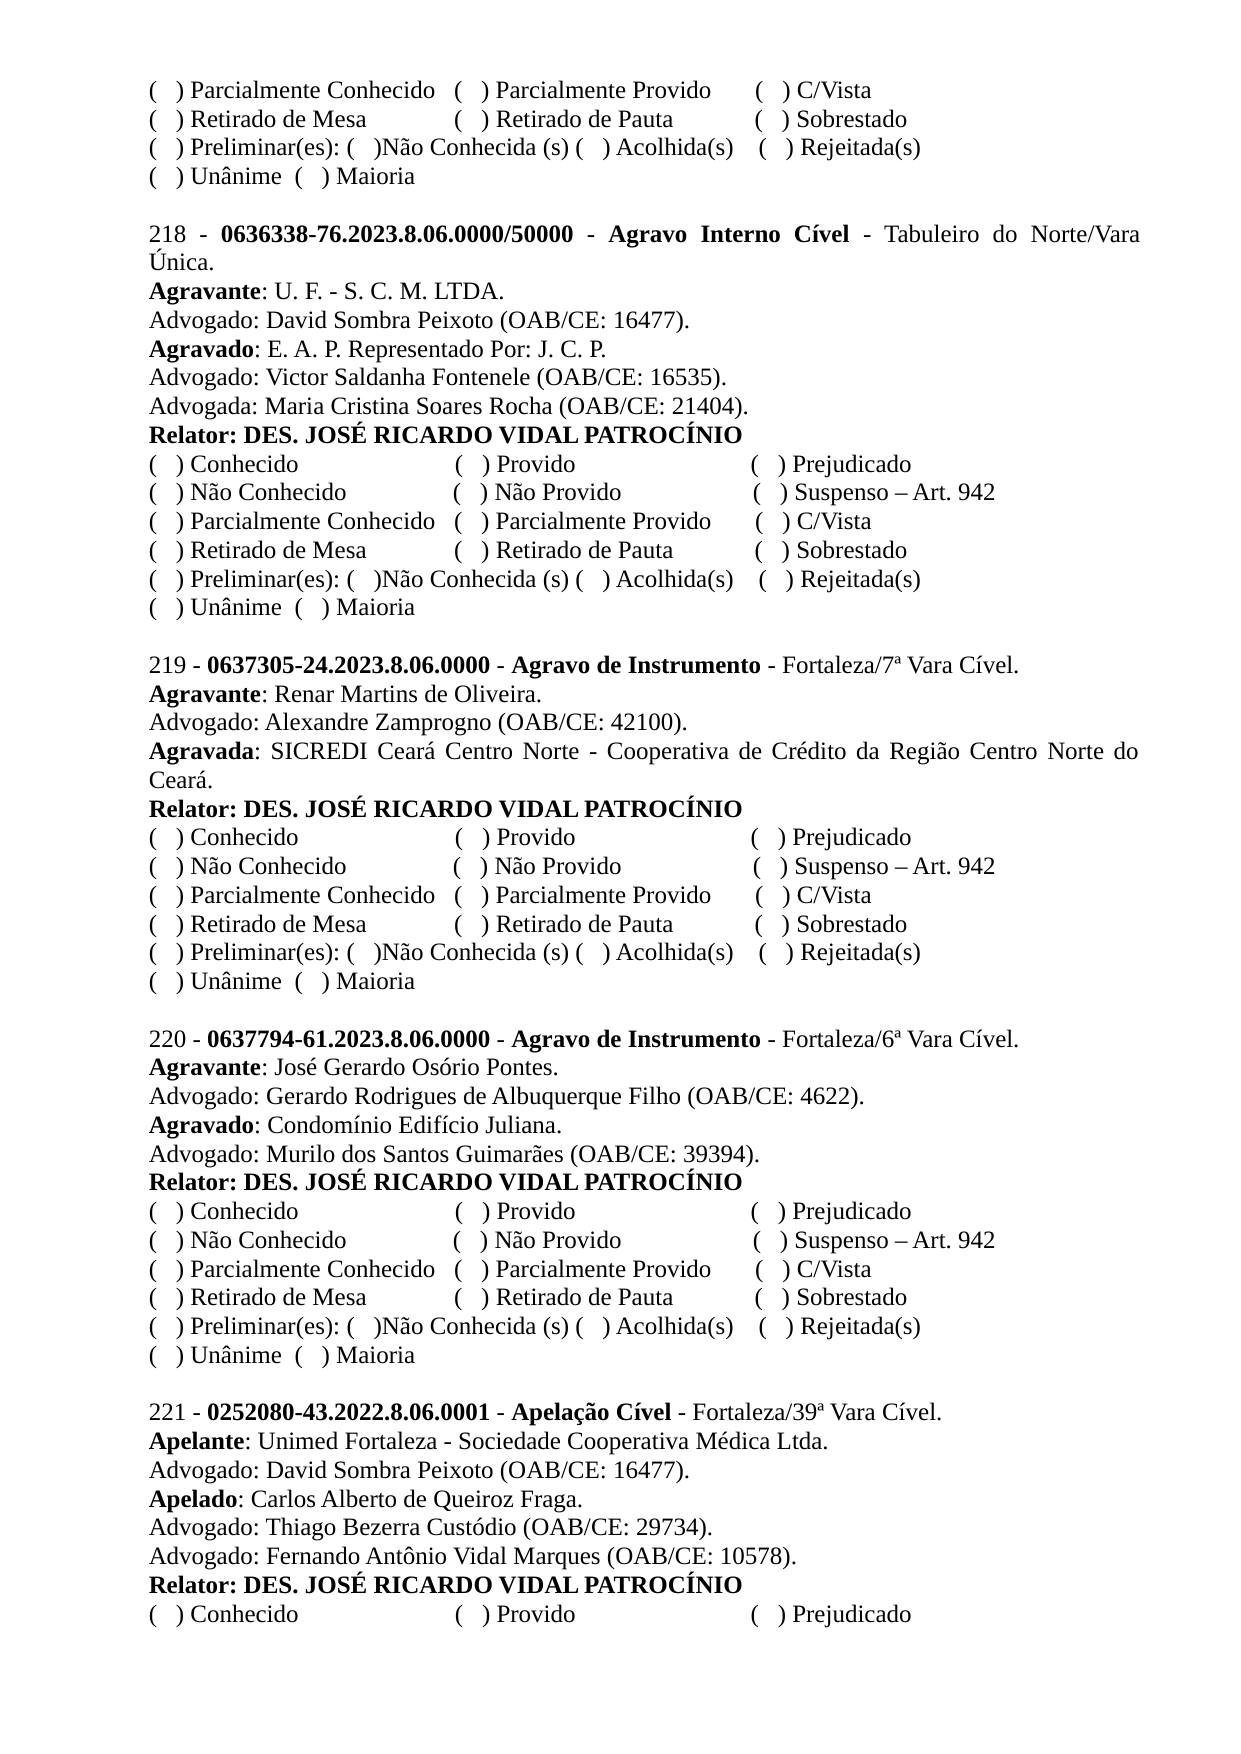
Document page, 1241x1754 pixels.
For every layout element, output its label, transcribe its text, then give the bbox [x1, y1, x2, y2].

text Relator: DES. JOSÉ RICARDO VIDAL PATROCÍNIO [148, 420, 1141, 449]
text Advogado: David Sombra Peixoto (OAB/CE: 16477). [148, 305, 1141, 334]
text Relator: DES. JOSÉ RICARDO VIDAL PATROCÍNIO [148, 1570, 1141, 1599]
text ( ) Não Conhecido ( ) Não Provido ( ) Suspenso – Art. 942 [148, 1225, 1158, 1254]
text Agravante: Renar Martins de Oliveira. [148, 679, 1141, 707]
text Agravado: Condomínio Edifício Juliana. [148, 1110, 1141, 1139]
text ( ) Preliminar(es): ( )Não Conhecida (s) ( ) Acolhida(s) ( ) Rejeitada(s) [148, 564, 1158, 592]
text ( ) Parcialmente Conhecido ( ) Parcialmente Provido ( ) C/Vista [148, 880, 1158, 909]
text ( ) Retirado de Mesa ( ) Retirado de Pauta ( ) Sobrestado [148, 909, 1158, 937]
text 218 - 0636338-76.2023.8.06.0000/50000 - Agravo Interno Cível - Tabuleiro do Norte/Vara Única. [148, 219, 1141, 276]
text ( ) Não Conhecido ( ) Não Provido ( ) Suspenso – Art. 942 [148, 477, 1158, 506]
text ( ) Parcialmente Conhecido ( ) Parcialmente Provido ( ) C/Vista [148, 75, 1158, 104]
text Apelado: Carlos Alberto de Queiroz Fraga. [148, 1484, 1141, 1512]
text Agravada: SICREDI Ceará Centro Norte - Cooperativa de Crédito da Região Centro Norte do Ceará. [148, 736, 1141, 794]
text ( ) Retirado de Mesa ( ) Retirado de Pauta ( ) Sobrestado [148, 104, 1158, 132]
text Advogado: Victor Saldanha Fontenele (OAB/CE: 16535). [148, 362, 1141, 391]
text Relator: DES. JOSÉ RICARDO VIDAL PATROCÍNIO [148, 794, 1141, 822]
text 220 - 0637794-61.2023.8.06.0000 - Agravo de Instrumento - Fortaleza/6ª Vara Cível. [148, 1024, 1141, 1052]
text ( ) Conhecido ( ) Provido ( ) Prejudicado [148, 1599, 1141, 1627]
text ( ) Retirado de Mesa ( ) Retirado de Pauta ( ) Sobrestado [148, 535, 1158, 564]
text Advogado: Fernando Antônio Vidal Marques (OAB/CE: 10578). [148, 1541, 1141, 1570]
text ( ) Unânime ( ) Maioria [148, 1340, 1158, 1369]
text ( ) Preliminar(es): ( )Não Conhecida (s) ( ) Acolhida(s) ( ) Rejeitada(s) [148, 1311, 1158, 1340]
text ( ) Preliminar(es): ( )Não Conhecida (s) ( ) Acolhida(s) ( ) Rejeitada(s) [148, 937, 1158, 966]
text ( ) Unânime ( ) Maioria [148, 966, 1158, 995]
text ( ) Unânime ( ) Maioria [148, 161, 1158, 190]
text Relator: DES. JOSÉ RICARDO VIDAL PATROCÍNIO [148, 1167, 1141, 1196]
text ( ) Preliminar(es): ( )Não Conhecida (s) ( ) Acolhida(s) ( ) Rejeitada(s) [148, 132, 1158, 161]
text Agravante: U. F. - S. C. M. LTDA. [148, 276, 1141, 305]
text 219 - 0637305-24.2023.8.06.0000 - Agravo de Instrumento - Fortaleza/7ª Vara Cível. [148, 650, 1141, 679]
text ( ) Conhecido ( ) Provido ( ) Prejudicado [148, 449, 1141, 477]
text Apelante: Unimed Fortaleza - Sociedade Cooperativa Médica Ltda. [148, 1426, 1141, 1455]
text ( ) Conhecido ( ) Provido ( ) Prejudicado [148, 1196, 1141, 1225]
text ( ) Retirado de Mesa ( ) Retirado de Pauta ( ) Sobrestado [148, 1282, 1158, 1311]
text ( ) Não Conhecido ( ) Não Provido ( ) Suspenso – Art. 942 [148, 851, 1158, 880]
text Advogada: Maria Cristina Soares Rocha (OAB/CE: 21404). [148, 391, 1141, 420]
text Agravado: E. A. P. Representado Por: J. C. P. [148, 334, 1141, 362]
text ( ) Conhecido ( ) Provido ( ) Prejudicado [148, 822, 1141, 851]
text Advogado: Alexandre Zamprogno (OAB/CE: 42100). [148, 707, 1141, 736]
text Agravante: José Gerardo Osório Pontes. [148, 1052, 1141, 1081]
text ( ) Parcialmente Conhecido ( ) Parcialmente Provido ( ) C/Vista [148, 506, 1158, 535]
text ( ) Unânime ( ) Maioria [148, 592, 1158, 621]
text 221 - 0252080-43.2022.8.06.0001 - Apelação Cível - Fortaleza/39ª Vara Cível. [148, 1397, 1141, 1426]
text Advogado: Gerardo Rodrigues de Albuquerque Filho (OAB/CE: 4622). [148, 1081, 1141, 1110]
text ( ) Parcialmente Conhecido ( ) Parcialmente Provido ( ) C/Vista [148, 1254, 1158, 1282]
text Advogado: David Sombra Peixoto (OAB/CE: 16477). [148, 1455, 1141, 1484]
text Advogado: Murilo dos Santos Guimarães (OAB/CE: 39394). [148, 1139, 1141, 1167]
text Advogado: Thiago Bezerra Custódio (OAB/CE: 29734). [148, 1512, 1141, 1541]
